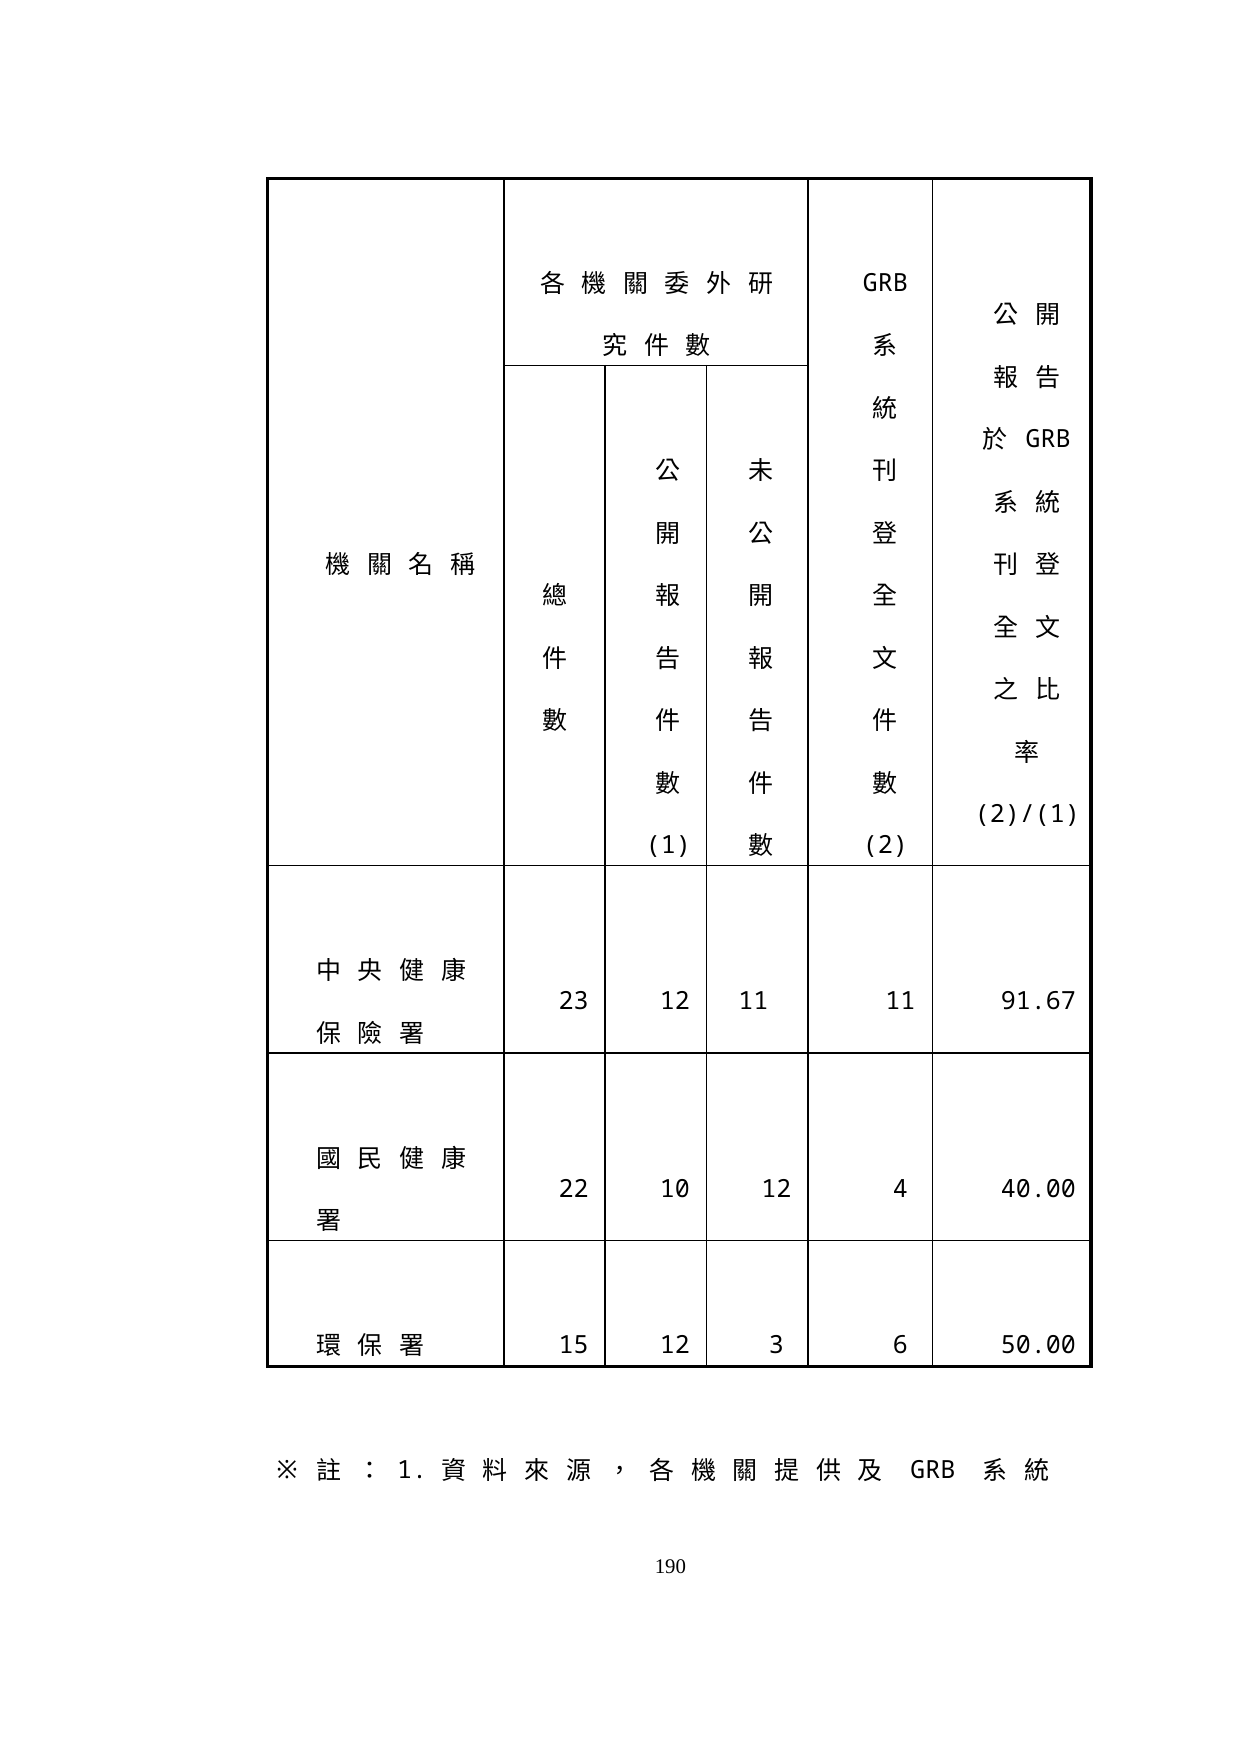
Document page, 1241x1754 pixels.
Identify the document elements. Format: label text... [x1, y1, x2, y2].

table_header 公開報告於GRB系統刊登全文之比率(2)/(1) [933, 180, 1089, 865]
table_cell 環保署 [269, 1241, 503, 1365]
table_cell 4 [809, 1054, 932, 1240]
table_cell 22 [505, 1054, 604, 1240]
table_cell 中央健康保險署 [269, 866, 503, 1052]
table_cell 11 [809, 866, 932, 1052]
table_cell 12 [606, 866, 706, 1052]
table_cell 公開報告件數(1) [606, 366, 706, 865]
table_cell 12 [707, 1054, 807, 1240]
table_cell 40.00 [933, 1054, 1089, 1240]
table_cell 10 [606, 1054, 706, 1240]
table_cell 3 [707, 1241, 807, 1365]
table_cell 12 [606, 1241, 706, 1365]
table_cell 50.00 [933, 1241, 1089, 1365]
table_header 機關名稱 [269, 180, 503, 865]
text ※註：1.資料來源，各機關提供及GRB系統 [257, 1427, 1058, 1490]
table_cell 11 [707, 866, 807, 1052]
table_cell 未公開報告件數 [707, 366, 807, 865]
table_cell 23 [505, 866, 604, 1052]
table_header 各機關委外研究件數 [505, 180, 807, 365]
table_cell 6 [809, 1241, 932, 1365]
table_cell 總件數 [505, 366, 604, 865]
table_header GRB系統刊登全文件數(2) [809, 180, 932, 865]
table_cell 91.67 [933, 866, 1089, 1052]
table_cell 國民健康署 [269, 1054, 503, 1240]
table_cell 15 [505, 1241, 604, 1365]
